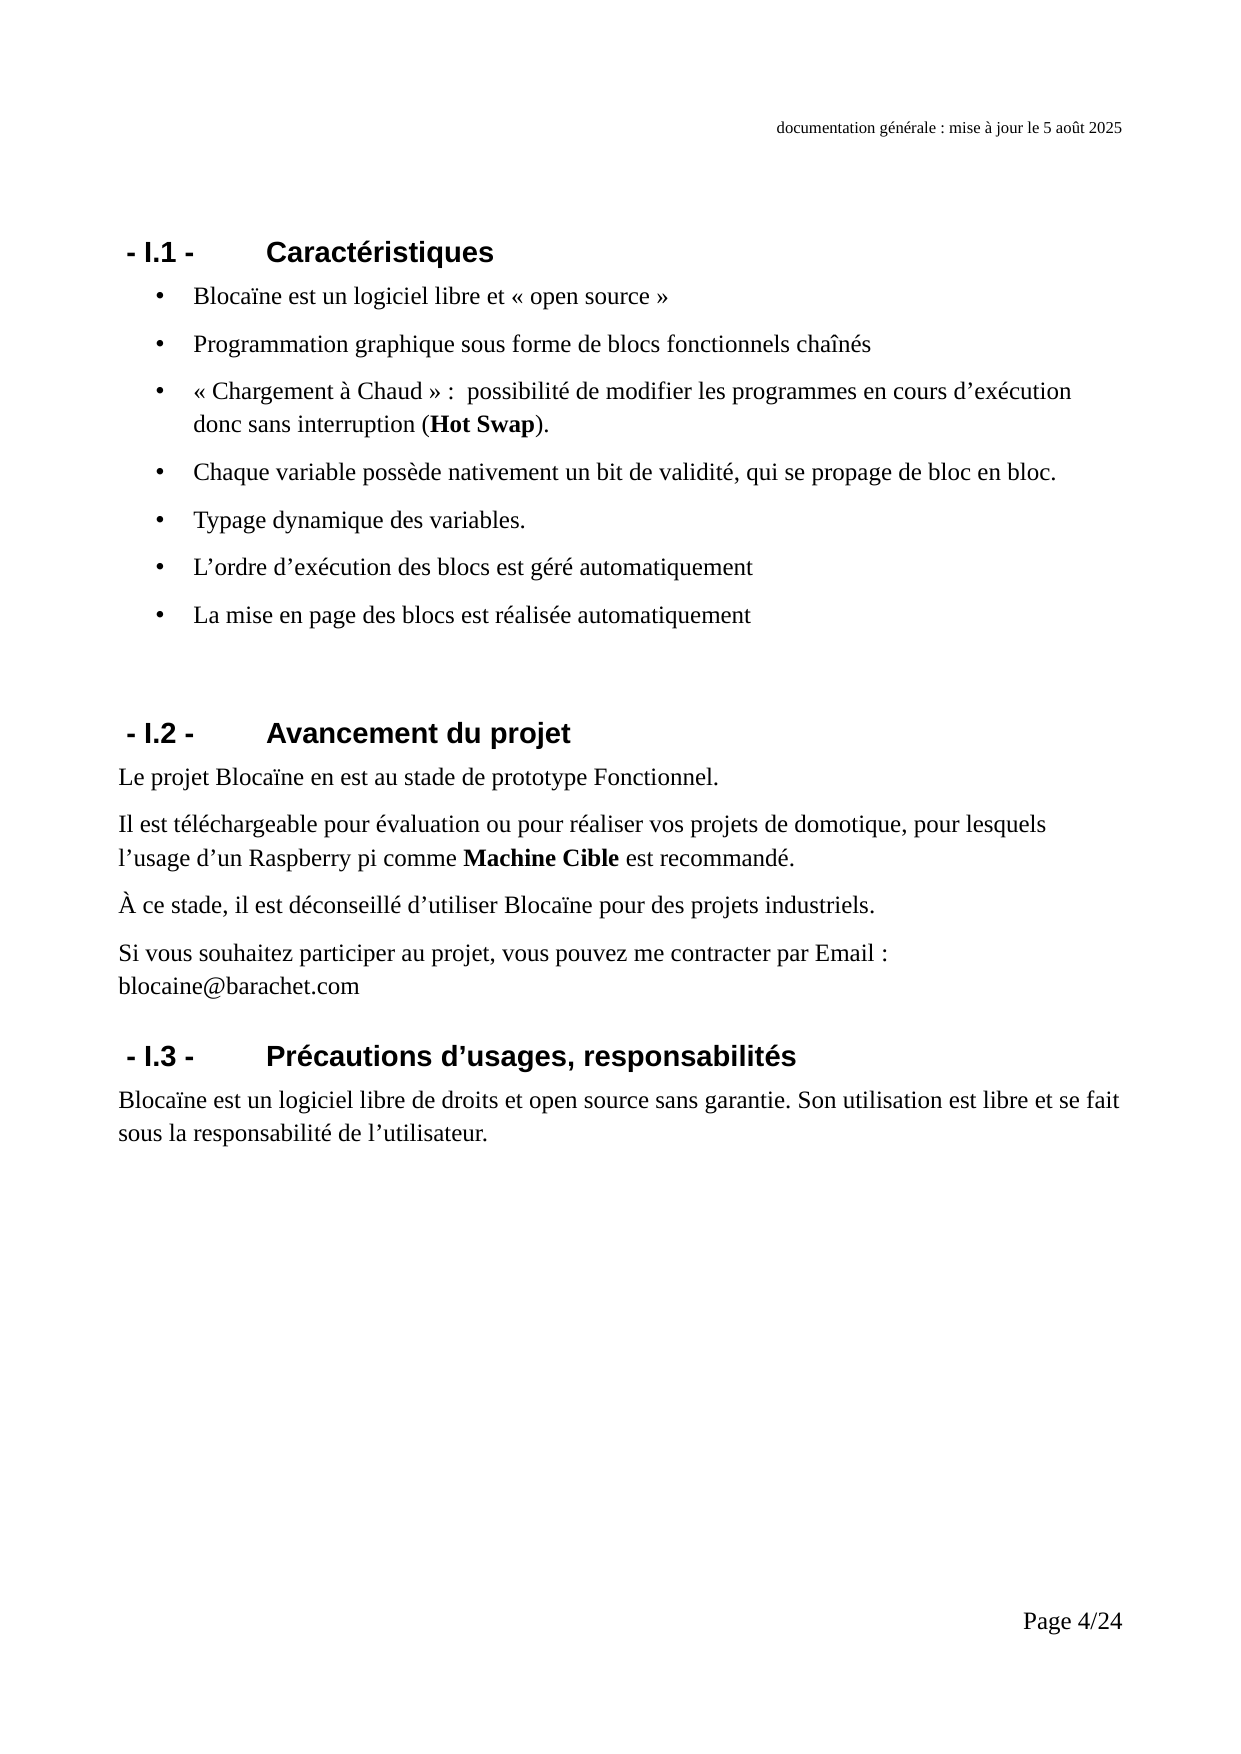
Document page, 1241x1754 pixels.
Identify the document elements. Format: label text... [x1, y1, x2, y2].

text Il est téléchargeable pour évaluation ou pour réaliser vos projets de domotique, pour lesquels l’usage d’un Raspberry pi comme Machine Cible est recommandé. [118, 809, 1122, 871]
subtitle Précautions d’usages, responsabilités [118, 1039, 1122, 1073]
text Le projet Blocaïne en est au stade de prototype Fonctionnel. [118, 762, 1122, 791]
subtitle Avancement du projet [118, 716, 1122, 749]
text Blocaïne est un logiciel libre de droits et open source sans garantie. Son utilisation est libre et se fait sous la responsabilité de l’utilisateur. [118, 1085, 1122, 1147]
list Typage dynamique des variables. [156, 505, 1122, 533]
subtitle Caractéristiques [118, 235, 1122, 269]
list « Chargement à Chaud » : possibilité de modifier les programmes en cours d’exécution donc sans interruption (Hot Swap). [156, 376, 1122, 438]
list La mise en page des blocs est réalisée automatiquement [156, 600, 1122, 629]
text Si vous souhaitez participer au projet, vous pouvez me contracter par Email : blocaine@barachet.com [118, 938, 1122, 999]
list Chaque variable possède nativement un bit de validité, qui se propage de bloc en bloc. [156, 457, 1122, 486]
list L’ordre d’exécution des blocs est géré automatiquement [156, 552, 1122, 581]
list Programmation graphique sous forme de blocs fonctionnels chaînés [156, 329, 1122, 358]
list Blocaïne est un logiciel libre et « open source » [156, 281, 1122, 310]
text À ce stade, il est déconseillé d’utiliser Blocaïne pour des projets industriels. [118, 890, 1122, 919]
